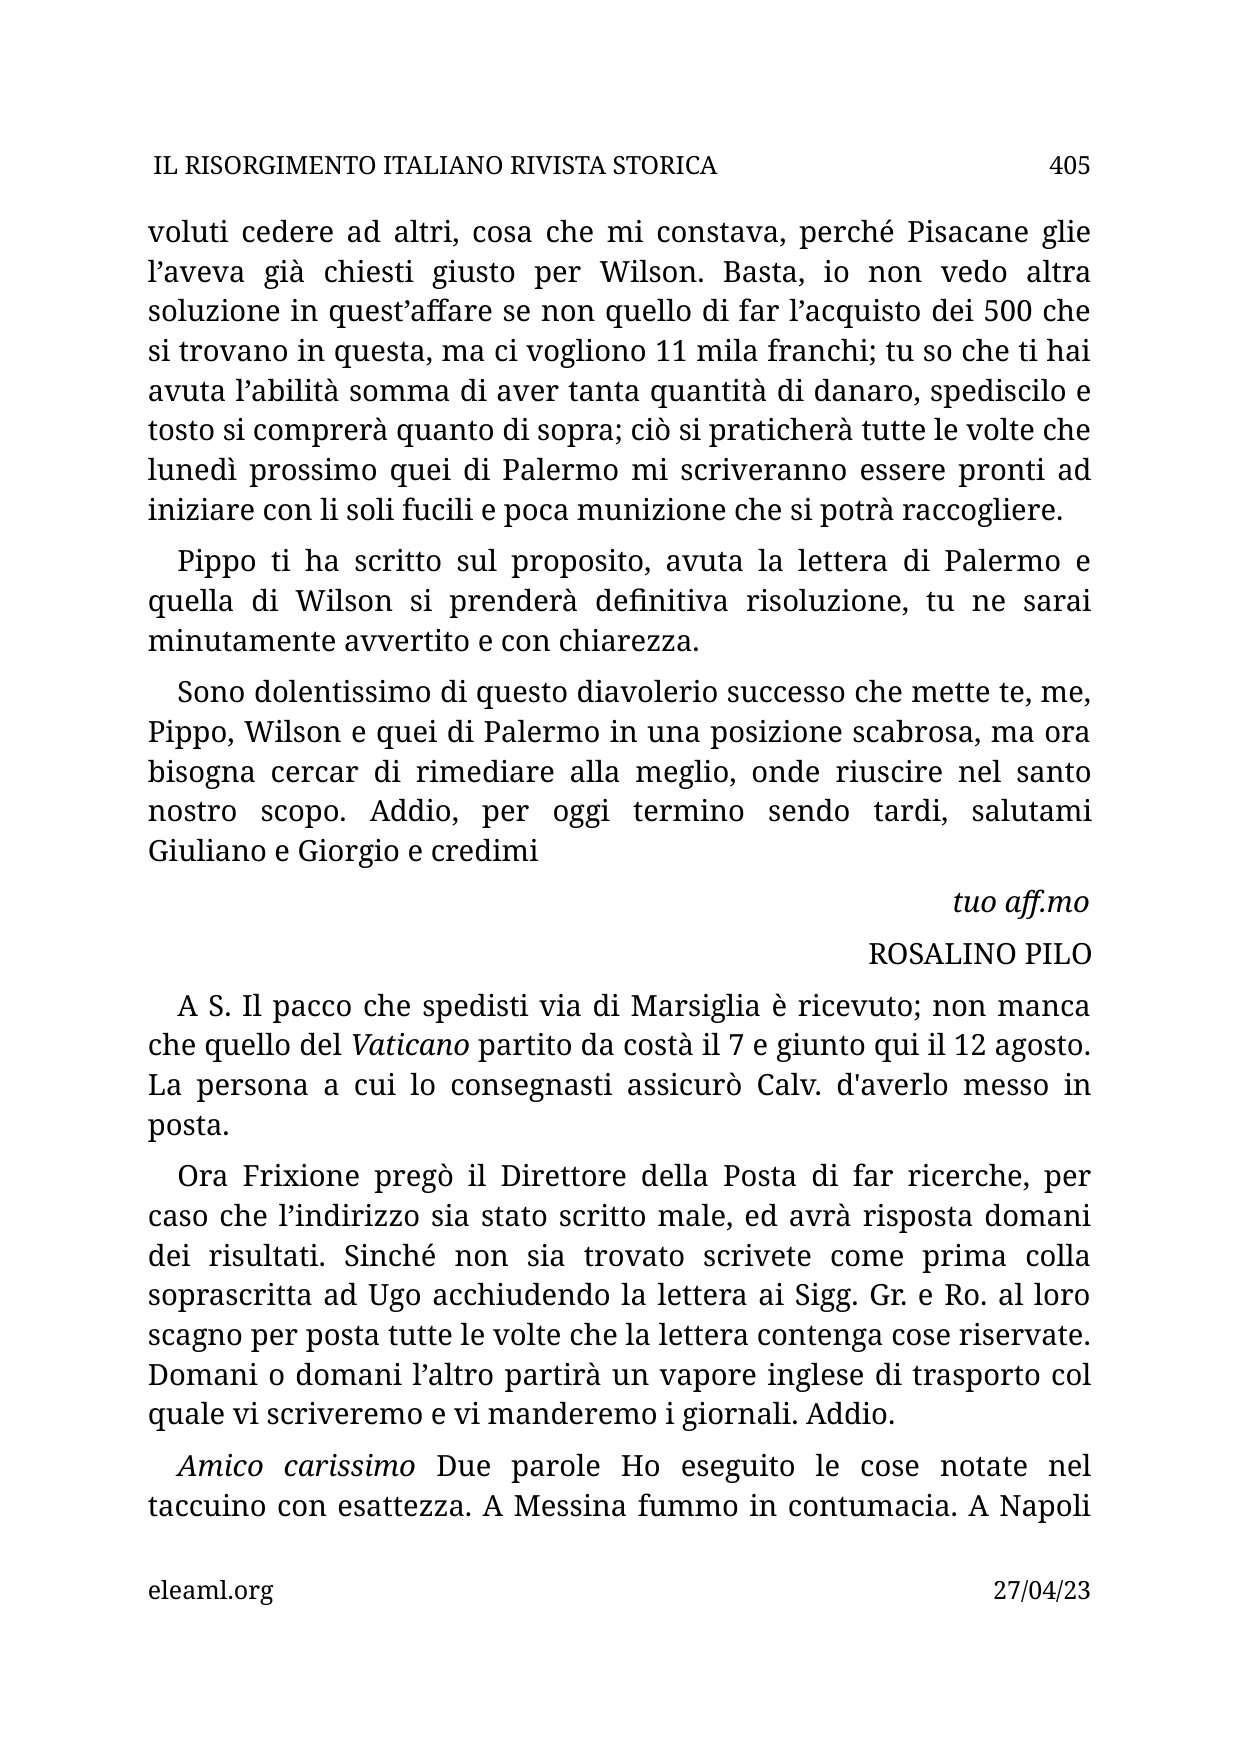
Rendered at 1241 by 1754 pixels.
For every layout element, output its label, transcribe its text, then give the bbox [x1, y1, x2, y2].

text ROSALINO PILO [148, 933, 1093, 973]
text Amico carissimo Due parole Ho eseguito le cose notate nel taccuino con esattezza. A Messina fummo in contumacia. A Napoli [148, 1445, 1093, 1524]
text Ora Frixione pregò il Direttore della Posta di far ricerche, per caso che l’indirizzo sia stato scritto male, ed avrà risposta domani dei risultati. Sinché non sia trovato scrivete come prima colla soprascritta ad Ugo acchiudendo la lettera ai Sigg. Gr. e Ro. al loro scagno per posta tutte le volte che la lettera contenga cose riservate. Domani o domani l’altro partirà un vapore inglese di trasporto col quale vi scriveremo e vi manderemo i giornali. Addio. [148, 1156, 1093, 1433]
text Sono dolentissimo di questo diavolerio successo che mette te, me, Pippo, Wilson e quei di Palermo in una posizione scabrosa, ma ora bisogna cercar di rimediare alla meglio, onde riuscire nel santo nostro scopo. Addio, per oggi termino sendo tardi, salutami Giuliano e Giorgio e credimi [148, 671, 1093, 870]
text A S. Il pacco che spedisti via di Marsiglia è ricevuto; non manca che quello del Vaticano partito da costà il 7 e giunto qui il 12 agosto. La persona a cui lo consegnasti assicurò Calv. d'averlo messo in posta. [148, 985, 1093, 1144]
text tuo aff.mo [148, 882, 1093, 921]
text Pippo ti ha scritto sul proposito, avuta la lettera di Palermo e quella di Wilson si prenderà definitiva risoluzione, tu ne sarai minutamente avvertito e con chiarezza. [148, 541, 1093, 659]
text voluti cedere ad altri, cosa che mi constava, perché Pisacane glie l’aveva già chiesti giusto per Wilson. Basta, io non vedo altra soluzione in quest’affare se non quello di far l’acquisto dei 500 che si trovano in questa, ma ci vogliono 11 mila franchi; tu so che ti hai avuta l’abilità somma di aver tanta quantità di danaro, spediscilo e tosto si comprerà quanto di sopra; ciò si praticherà tutte le volte che lunedì prossimo quei di Palermo mi scriveranno essere pronti ad iniziare con li soli fucili e poca munizione che si potrà raccogliere. [148, 211, 1093, 529]
